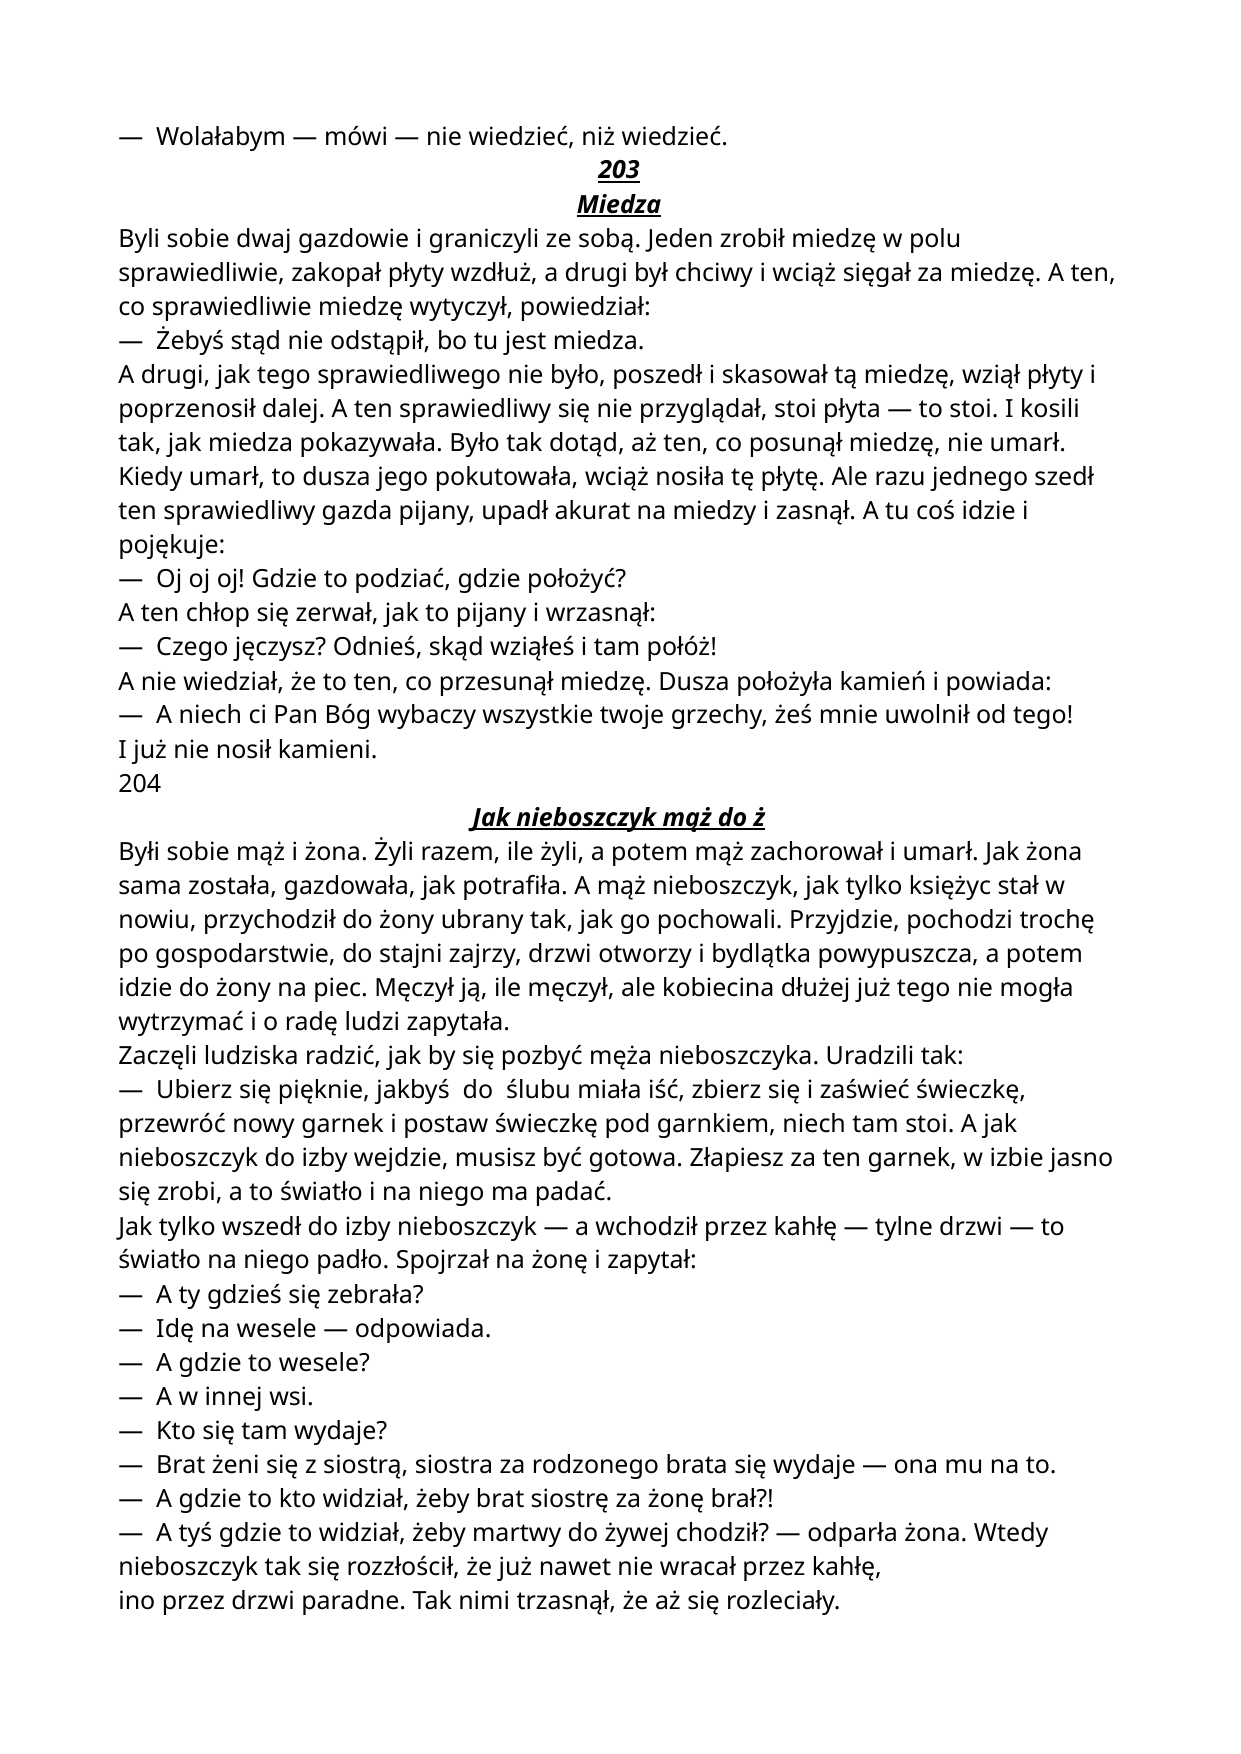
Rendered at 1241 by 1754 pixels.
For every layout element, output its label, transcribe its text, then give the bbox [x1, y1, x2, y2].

text Byłi sobie mąż i żona. Żyli razem, ile żyli, a potem mąż zachorował i umarł. Jak żona sama została, gazdowała, jak potrafiła. A mąż nieboszczyk, jak tylko księżyc stał w nowiu, przychodził do żony ubrany tak, jak go pochowali. Przyjdzie, pochodzi trochę po gospodarstwie, do stajni zajrzy, drzwi otworzy i bydlątka powypuszcza, a potem idzie do żony na piec. Męczył ją, ile męczył, ale kobiecina dłużej już tego nie mogła wytrzymać i o radę ludzi zapytała. [118, 833, 1122, 1038]
text — A w innej wsi. [118, 1378, 1122, 1412]
text Jak nieboszczyk mąż do ż [118, 799, 1122, 833]
text ino przez drzwi paradne. Tak nimi trzasnął, że aż się rozleciały. [118, 1583, 1122, 1617]
text — Idę na wesele — odpowiada. [118, 1310, 1122, 1344]
text — A gdzie to kto widział, żeby brat siostrę za żonę brał?! [118, 1481, 1122, 1515]
text — Wolałabym — mówi — nie wiedzieć, niż wiedzieć. [118, 118, 1122, 152]
text A drugi, jak tego sprawiedliwego nie było, poszedł i skasował tą miedzę, wziął płyty i poprzenosił dalej. A ten sprawiedliwy się nie przyglądał, stoi płyta — to stoi. I kosili tak, jak miedza pokazywała. Było tak dotąd, aż ten, co posunął miedzę, nie umarł. [118, 357, 1122, 459]
text Byli sobie dwaj gazdowie i graniczyli ze sobą. Jeden zrobił miedzę w polu sprawiedliwie, zakopał płyty wzdłuż, a drugi był chciwy i wciąż sięgał za miedzę. A ten, co sprawiedliwie miedzę wytyczył, powiedział: [118, 220, 1122, 322]
text I już nie nosił kamieni. [118, 731, 1122, 765]
text — Kto się tam wydaje? [118, 1412, 1122, 1447]
text — Brat żeni się z siostrą, siostra za rodzonego brata się wydaje — ona mu na to. [118, 1447, 1122, 1481]
text — Ubierz się pięknie, jakbyś do ślubu miała iść, zbierz się i zaświeć świeczkę, przewróć nowy garnek i postaw świeczkę pod garnkiem, niech tam stoi. A jak nieboszczyk do izby wejdzie, musisz być gotowa. Złapiesz za ten garnek, w izbie jasno się zrobi, a to światło i na niego ma padać. [118, 1072, 1122, 1208]
text — A gdzie to wesele? [118, 1344, 1122, 1378]
text — Oj oj oj! Gdzie to podziać, gdzie położyć? [118, 561, 1122, 595]
text — A ty gdzieś się zebrała? [118, 1276, 1122, 1310]
text — A niech ci Pan Bóg wybaczy wszystkie twoje grzechy, żeś mnie uwolnił od tego! [118, 697, 1122, 731]
text — Czego jęczysz? Odnieś, skąd wziąłeś i tam połóż! [118, 629, 1122, 663]
text A ten chłop się zerwał, jak to pijany i wrzasnął: [118, 595, 1122, 629]
text 203 [118, 152, 1122, 186]
text Zaczęli ludziska radzić, jak by się pozbyć męża nieboszczyka. Uradzili tak: [118, 1038, 1122, 1072]
text Kiedy umarł, to dusza jego pokutowała, wciąż nosiła tę płytę. Ale razu jednego szedł ten sprawiedliwy gazda pijany, upadł akurat na miedzy i zasnął. A tu coś idzie i pojękuje: [118, 459, 1122, 561]
text — A tyś gdzie to widział, żeby martwy do żywej chodził? — odparła żona. Wtedy nieboszczyk tak się rozzłościł, że już nawet nie wracał przez kahłę, [118, 1515, 1122, 1583]
text A nie wiedział, że to ten, co przesunął miedzę. Dusza położyła kamień i powiada: [118, 663, 1122, 697]
text Jak tylko wszedł do izby nieboszczyk — a wchodził przez kahłę — tylne drzwi — to światło na niego padło. Spojrzał na żonę i zapytał: [118, 1208, 1122, 1276]
text Miedza [118, 186, 1122, 220]
text — Żebyś stąd nie odstąpił, bo tu jest miedza. [118, 322, 1122, 357]
text 204 [118, 765, 1122, 799]
